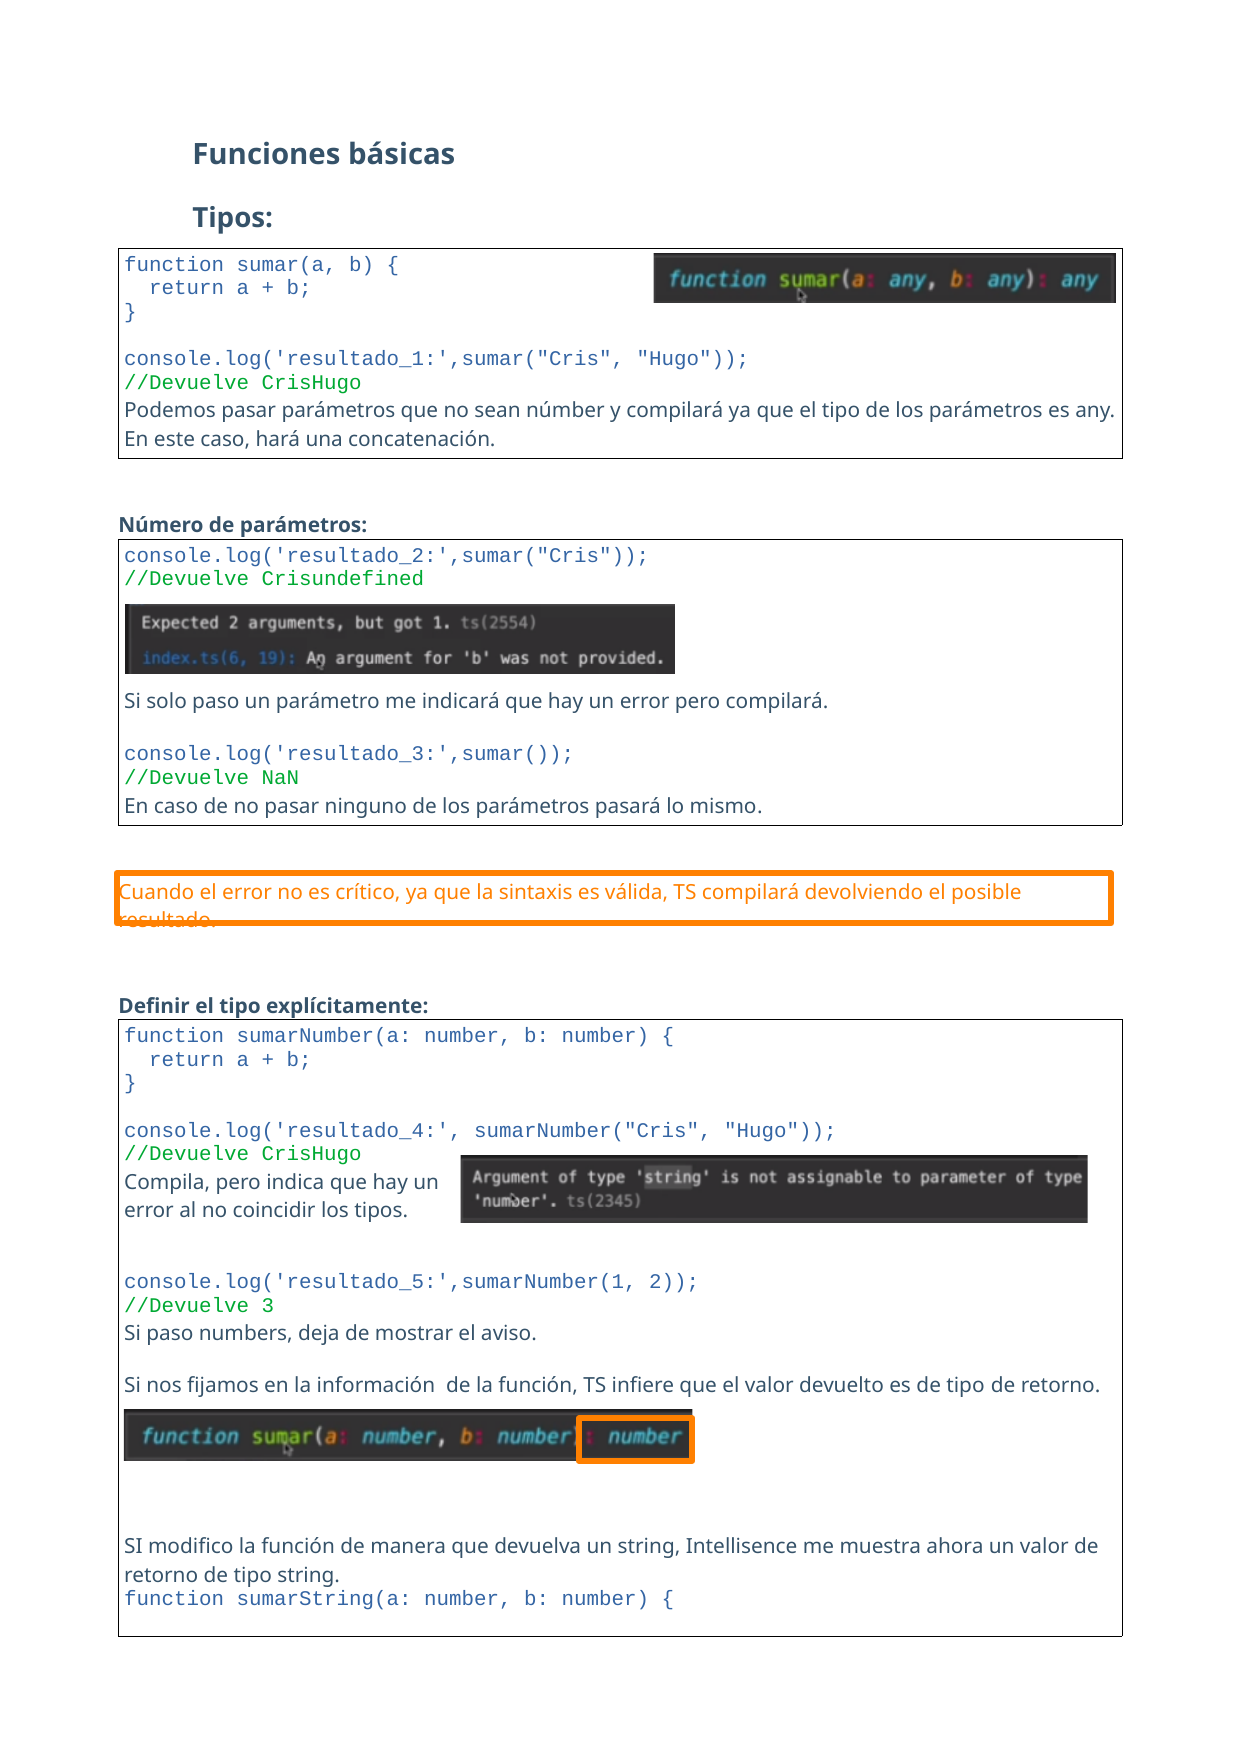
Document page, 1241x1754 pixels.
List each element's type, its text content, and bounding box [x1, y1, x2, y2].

text Definir el tipo explícitamente: [118, 991, 1122, 1019]
subtitle Funciones básicas [118, 133, 1122, 173]
picture [653, 253, 1116, 303]
picture [582, 1421, 689, 1458]
text Cuando el error no es crítico, ya que la sintaxis es válida, TS compilará devolviendo el posible resultado. [118, 877, 1122, 934]
table_header console.log('resultado_2:',sumar("Cris")); //Devuelve Crisundefined Si solo paso un parámetro me indicará que hay un error pero compilará. console.log('resultado_3:',sumar()); //Devuelve NaN En caso de no pasar ninguno de los parámetros pasará lo mismo. [119, 540, 1122, 825]
picture [125, 604, 675, 674]
table_header function sumarNumber(a: number, b: number) { return a + b; } console.log('resultado_4:', sumarNumber("Cris", "Hugo")); //Devuelve CrisHugo Compila, pero indica que hay un error al no coincidir los tipos. console.log('resultado_5:',sumarNumber(1, 2)); //Devuelve 3 Si paso numbers, deja de mostrar el aviso. Si nos fijamos en la información de la función, TS infiere que el valor devuelto es de tipo de retorno. SI modifico la función de manera que devuelva un string, Intellisence me muestra ahora un valor de retorno de tipo string. function sumarString(a: number, b: number) { [119, 1020, 1122, 1636]
subtitle Tipos: [118, 198, 1122, 235]
picture [460, 1155, 1088, 1223]
table_header function sumar(a, b) { return a + b; } console.log('resultado_1:',sumar("Cris", "Hugo")); //Devuelve CrisHugo Podemos pasar parámetros que no sean númber y compilará ya que el tipo de los parámetros es any. En este caso, hará una concatenación. [119, 249, 1122, 458]
text Número de parámetros: [118, 510, 1122, 539]
picture [123, 1409, 693, 1461]
